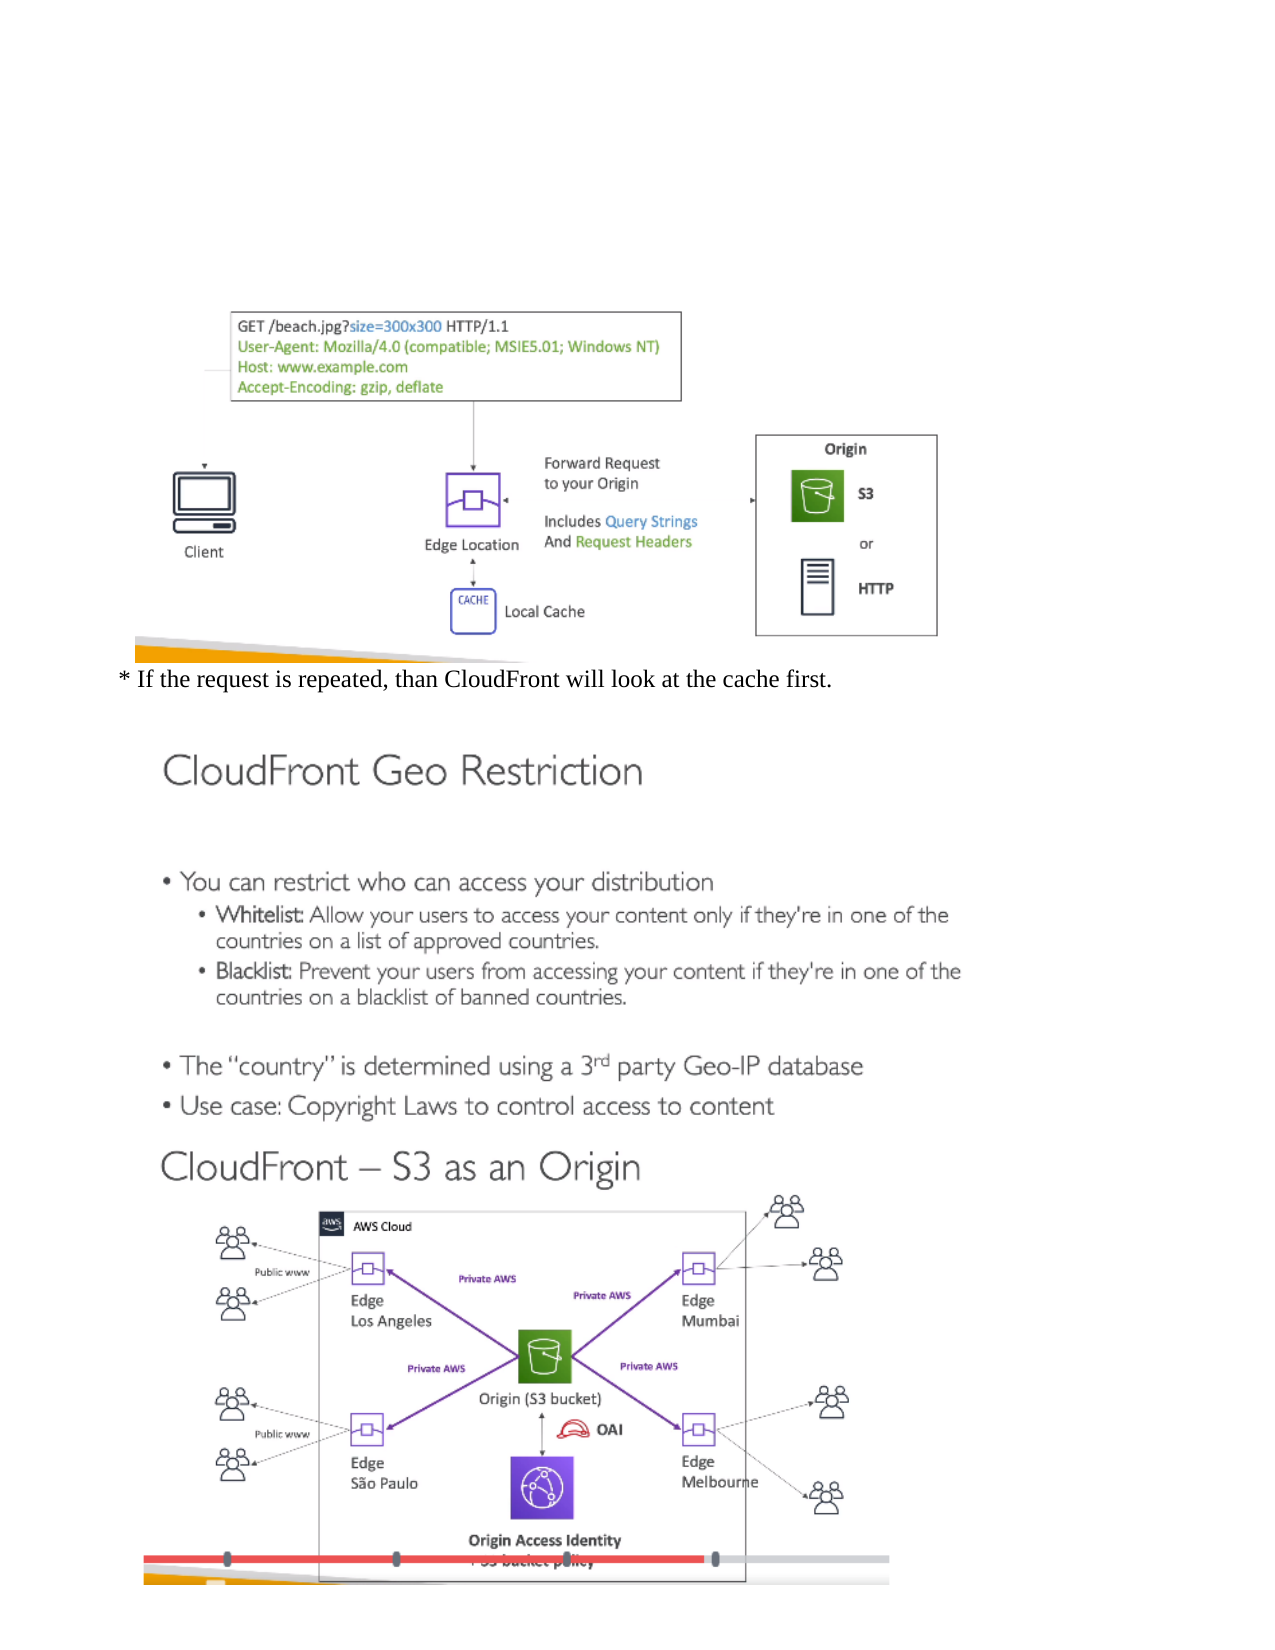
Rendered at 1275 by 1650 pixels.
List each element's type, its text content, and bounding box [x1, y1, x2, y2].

text * If the request is repeated, than CloudFront will look at the cache first. [118, 664, 1157, 693]
picture [143, 1141, 890, 1585]
picture [135, 290, 953, 663]
picture [150, 740, 967, 1127]
